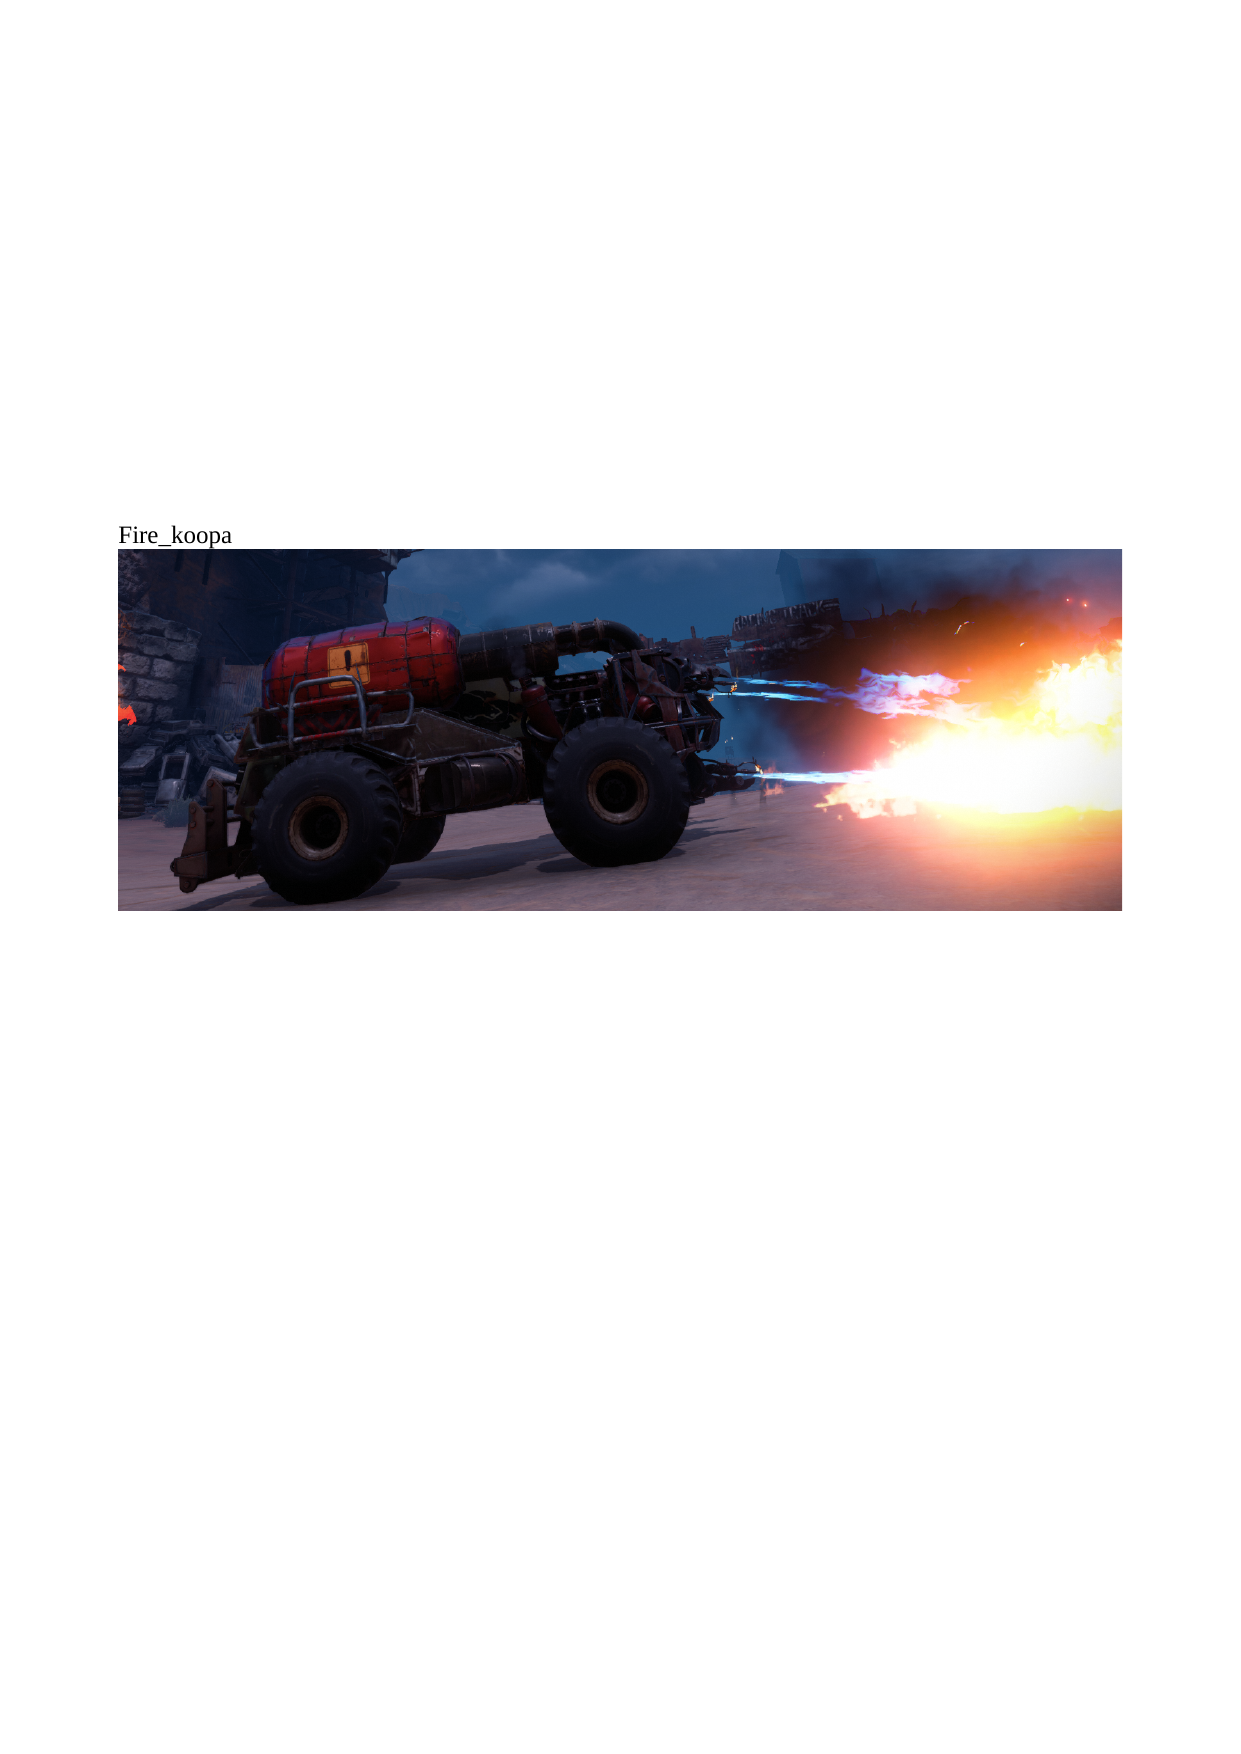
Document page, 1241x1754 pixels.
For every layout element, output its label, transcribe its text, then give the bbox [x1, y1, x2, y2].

text Fire_koopa [118, 521, 1122, 549]
picture [118, 549, 1123, 911]
